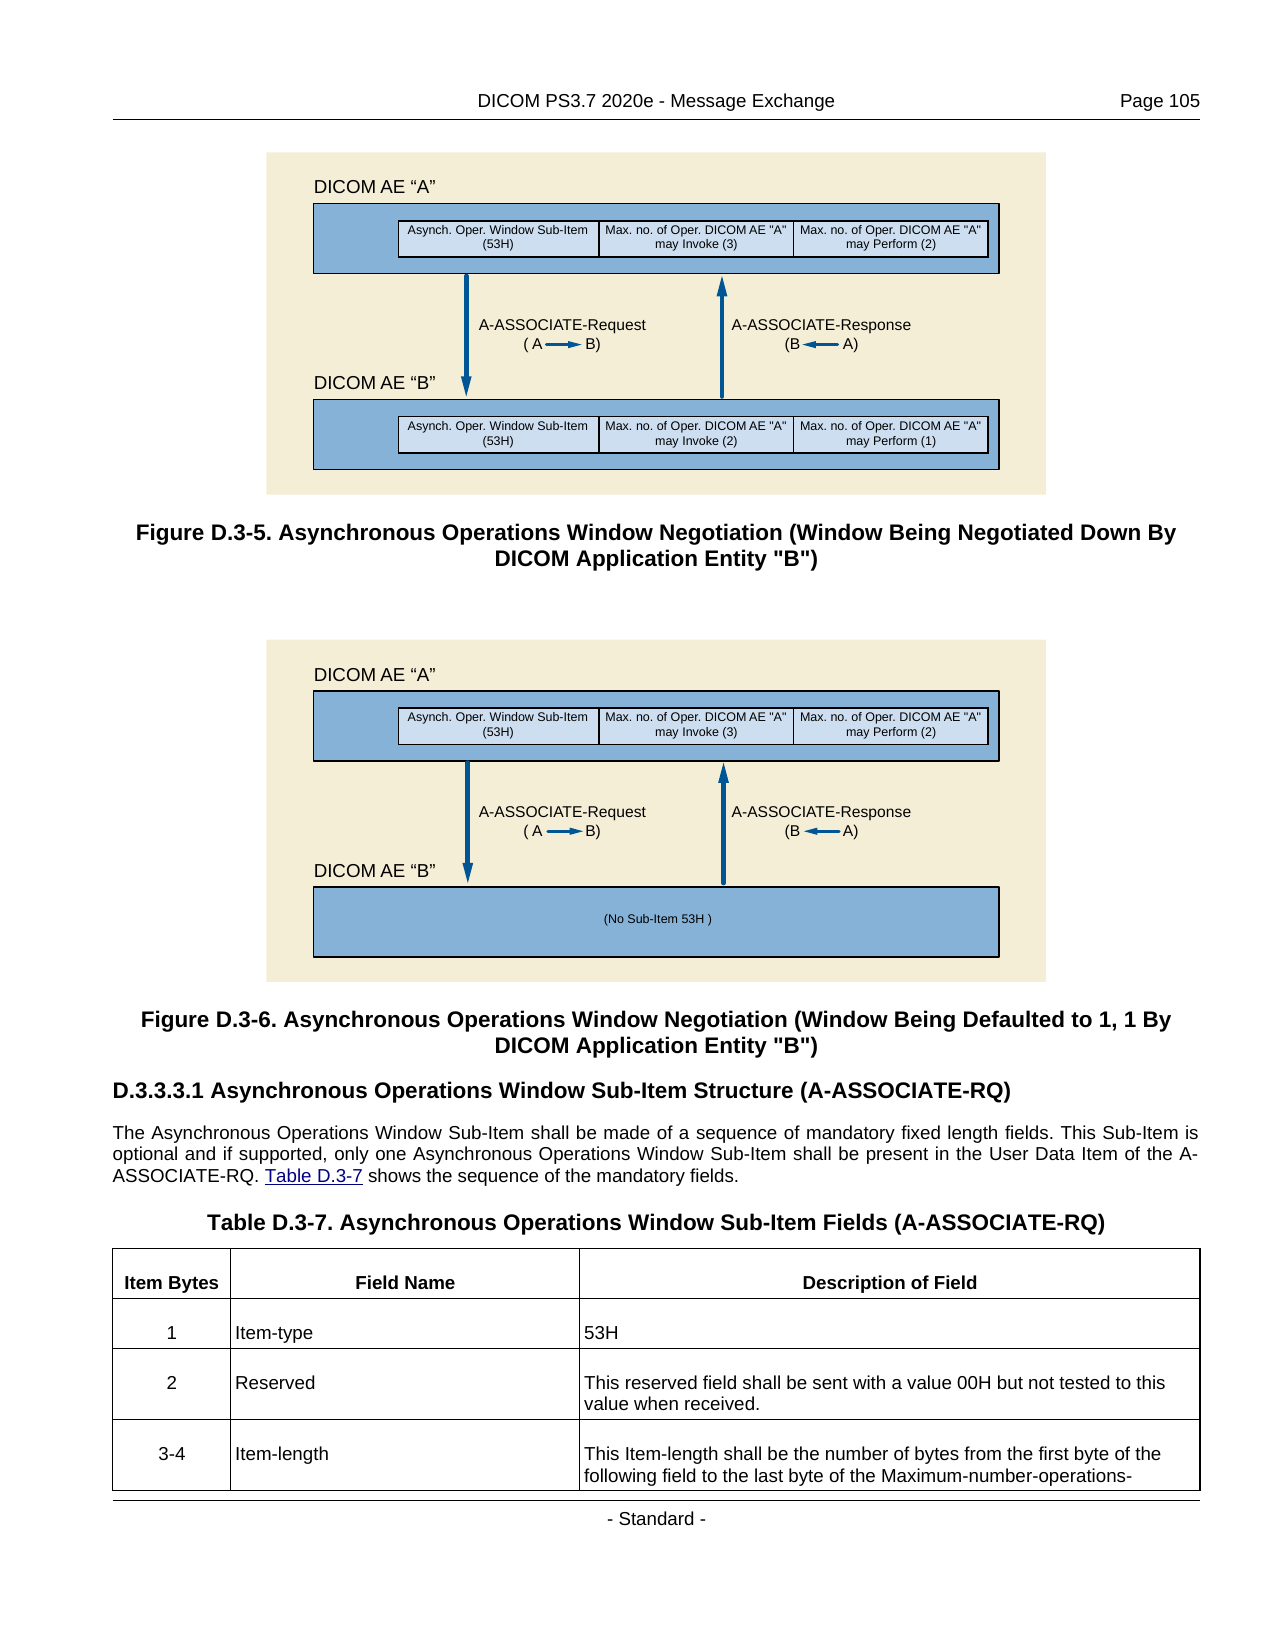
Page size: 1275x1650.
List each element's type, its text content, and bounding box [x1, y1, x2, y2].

text Table D.3-7. Asynchronous Operations Window Sub-Item Fields (A-ASSOCIATE-RQ) [112, 1209, 1200, 1235]
table_cell Item-length [231, 1420, 579, 1490]
table_cell 3-4 [113, 1420, 230, 1490]
table_cell This Item-length shall be the number of bytes from the first byte of the following field to the last byte of the Maximum-number-operations- [580, 1420, 1199, 1490]
table_header Description of Field [580, 1249, 1199, 1298]
text Figure D.3-6. Asynchronous Operations Window Negotiation (Window Being Defaulted to 1, 1 By DICOM Application Entity "B") [112, 1007, 1200, 1058]
table_cell 53H [580, 1299, 1199, 1348]
text D.3.3.3.1 Asynchronous Operations Window Sub-Item Structure (A-ASSOCIATE-RQ) [112, 1077, 1200, 1103]
table_cell Reserved [231, 1349, 579, 1419]
text Figure D.3-5. Asynchronous Operations Window Negotiation (Window Being Negotiated Down By DICOM Application Entity "B") [112, 519, 1200, 571]
table_cell This reserved field shall be sent with a value 00H but not tested to this value when received. [580, 1349, 1199, 1419]
table_header Item Bytes [113, 1249, 230, 1298]
text The Asynchronous Operations Window Sub-Item shall be made of a sequence of mandatory fixed length fields. This Sub-Item is optional and if supported, only one Asynchronous Operations Window Sub-Item shall be present in the User Data Item of the A-ASSOCIATE-RQ. Table D.3-7 shows the sequence of the mandatory fields. [112, 1122, 1200, 1186]
table_cell Item-type [231, 1299, 579, 1348]
table_cell 1 [113, 1299, 230, 1348]
table_header Field Name [231, 1249, 579, 1298]
table_cell 2 [113, 1349, 230, 1419]
